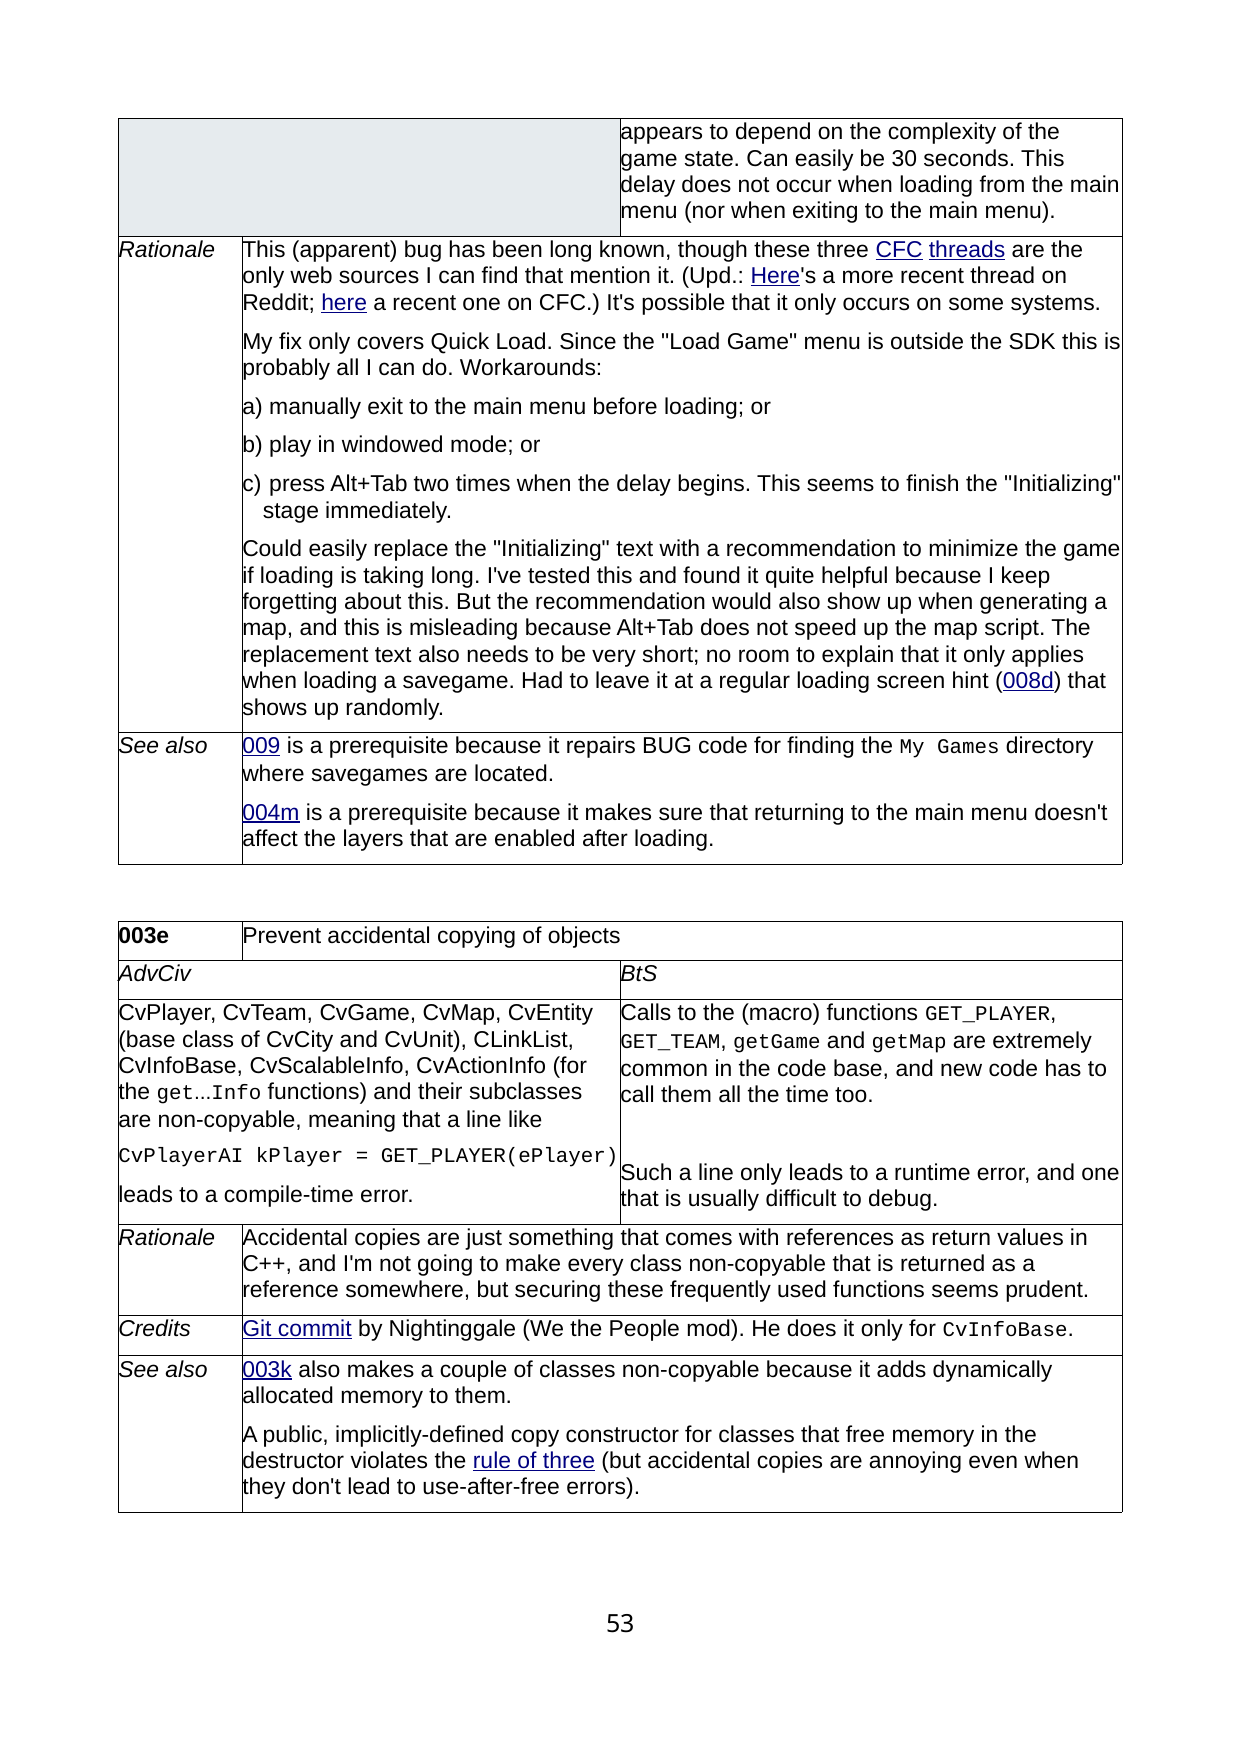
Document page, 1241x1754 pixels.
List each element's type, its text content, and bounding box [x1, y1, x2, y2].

table_cell See also [119, 733, 242, 864]
table_cell BtS [621, 961, 1122, 999]
table_cell Accidental copies are just something that comes with references as return values in C++, and I'm not going to make every class non-copyable that is returned as a reference somewhere, but securing these frequently used functions seems prudent. [243, 1225, 1122, 1315]
table_cell Calls to the (macro) functions GET_PLAYER, GET_TEAM, getGame and getMap are extremely common in the code base, and new code has to call them all the time too. Such a line only leads to a runtime error, and one that is usually difficult to debug. [621, 1000, 1122, 1224]
table_cell AdvCiv [119, 961, 620, 999]
table_header Prevent accidental copying of objects [243, 922, 1122, 960]
table_cell This (apparent) bug has been long known, though these three CFC threads are the only web sources I can find that mention it. (Upd.: Here's a more recent thread on Reddit; here a recent one on CFC.) It's possible that it only occurs on some systems. My fix only covers Quick Load. Since the "Load Game" menu is outside the SDK this is probably all I can do. Workarounds: manually exit to the main menu before loading; or play in windowed mode; or press Alt+Tab two times when the delay begins. This seems to finish the "Initializing" stage immediately. Could easily replace the "Initializing" text with a recommendation to minimize the game if loading is taking long. I've tested this and found it quite helpful because I keep forgetting about this. But the recommendation would also show up when generating a map, and this is misleading because Alt+Tab does not speed up the map script. The replacement text also needs to be very short; no room to explain that it only applies when loading a savegame. Had to leave it at a regular loading screen hint (008d) that shows up randomly. [243, 237, 1122, 732]
table_cell See also [119, 1356, 242, 1512]
table_cell Git commit by Nightinggale (We the People mod). He does it only for CvInfoBase. [243, 1316, 1122, 1355]
table_header 003e [119, 922, 242, 960]
table_cell 003k also makes a couple of classes non-copyable because it adds dynamically allocated memory to them. A public, implicitly-defined copy constructor for classes that free memory in the destructor violates the rule of three (but accidental copies are annoying even when they don't lead to use-after-free errors). [243, 1356, 1122, 1512]
table_cell appears to depend on the complexity of the game state. Can easily be 30 seconds. This delay does not occur when loading from the main menu (nor when exiting to the main menu). [621, 119, 1122, 236]
table_cell [119, 119, 620, 236]
table_cell CvPlayer, CvTeam, CvGame, CvMap, CvEntity (base class of CvCity and CvUnit), CLinkList, CvInfoBase, CvScalableInfo, CvActionInfo (for the get...Info functions) and their subclasses are non-copyable, meaning that a line like CvPlayerAI kPlayer = GET_PLAYER(ePlayer) leads to a compile-time error. [119, 1000, 620, 1224]
table_cell 009 is a prerequisite because it repairs BUG code for finding the My Games directory where savegames are located. 004m is a prerequisite because it makes sure that returning to the main menu doesn't affect the layers that are enabled after loading. [243, 733, 1122, 864]
table_cell Rationale [119, 1225, 242, 1315]
table_cell Rationale [119, 237, 242, 732]
table_cell Credits [119, 1316, 242, 1355]
